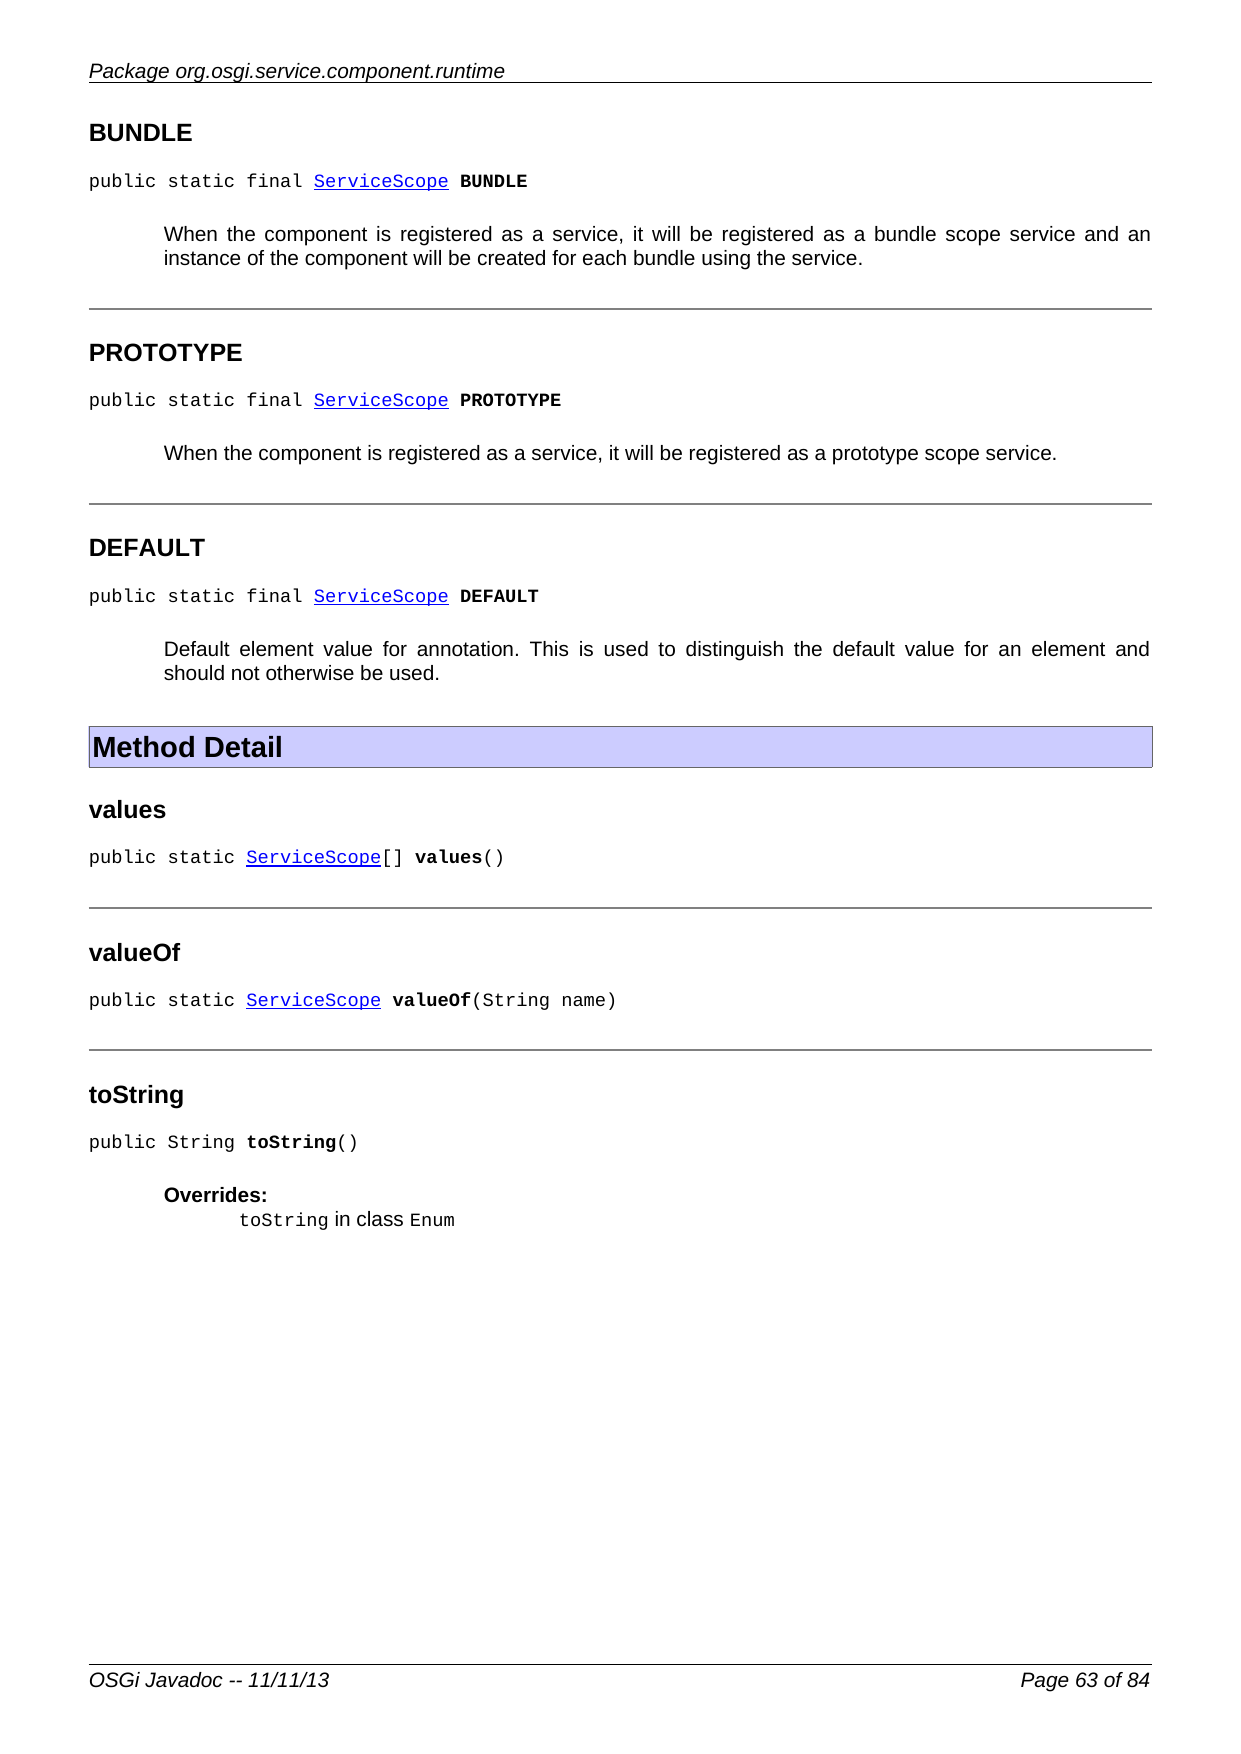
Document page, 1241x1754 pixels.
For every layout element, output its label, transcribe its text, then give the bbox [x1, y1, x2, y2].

text public static ServiceScope[] values() [88, 848, 1152, 869]
subtitle DEFAULT [88, 533, 1152, 562]
subtitle BUNDLE [88, 118, 1152, 147]
text public String toString() [88, 1133, 1152, 1154]
text Overrides: [163, 1183, 1152, 1207]
text When the component is registered as a service, it will be registered as a prototype scope service. [163, 441, 1152, 465]
text public static final ServiceScope PROTOTYPE [88, 391, 1152, 412]
text public static ServiceScope valueOf(String name) [88, 990, 1152, 1012]
text public static final ServiceScope DEFAULT [88, 586, 1152, 608]
subtitle toString [88, 1080, 1152, 1109]
subtitle valueOf [88, 937, 1152, 966]
text Default element value for annotation. This is used to distinguish the default value for an element and should not otherwise be used. [163, 637, 1152, 685]
text toString in class Enum [238, 1207, 1152, 1232]
subtitle values [88, 795, 1152, 824]
subtitle PROTOTYPE [88, 338, 1152, 367]
text public static final ServiceScope BUNDLE [88, 171, 1152, 193]
subtitle Method Detail [90, 727, 1152, 767]
text When the component is registered as a service, it will be registered as a bundle scope service and an instance of the component will be created for each bundle using the service. [163, 222, 1152, 270]
